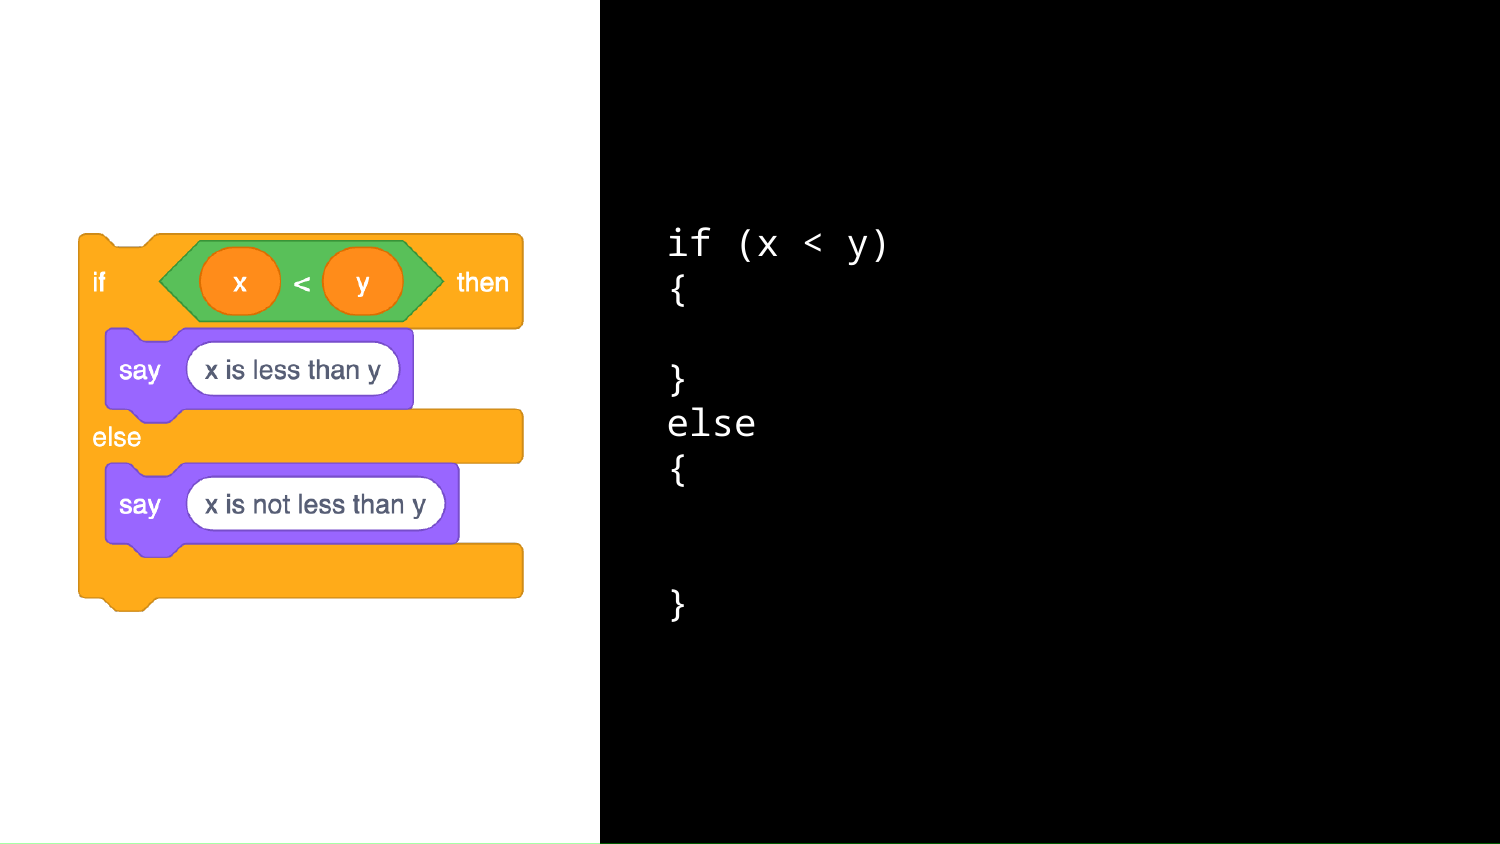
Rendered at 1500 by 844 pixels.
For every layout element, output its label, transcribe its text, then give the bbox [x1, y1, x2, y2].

text_box if (x < y) { printf("x is less than y\n"); } else { printf("x is not less than y\n"); } [651, 227, 1449, 617]
text_box [0, 0, 1500, 844]
picture [75, 232, 525, 612]
